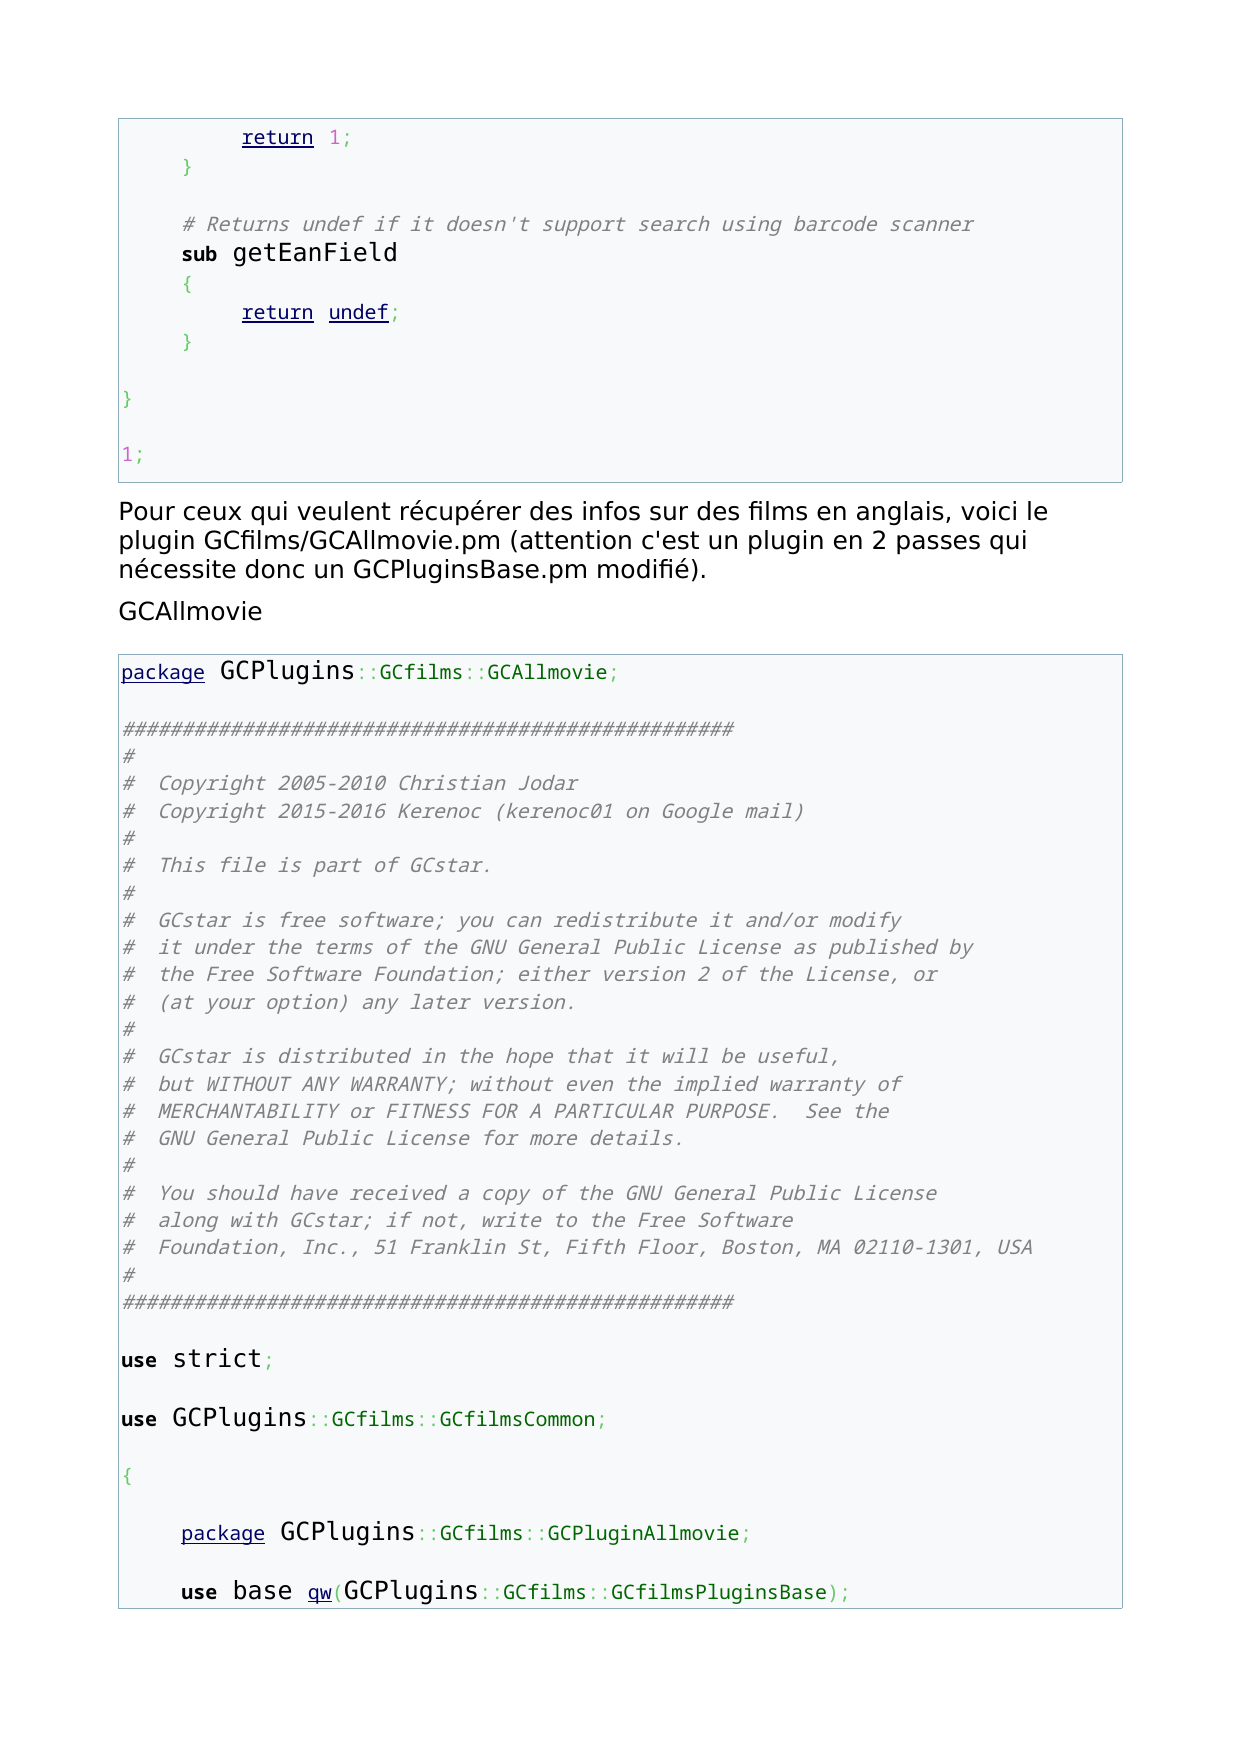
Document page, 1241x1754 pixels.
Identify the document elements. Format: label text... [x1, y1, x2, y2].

table_header package GCPlugins::GCfilms::GCAllmovie; ################################################### # # Copyright 2005-2010 Christian Jodar # Copyright 2015-2016 Kerenoc (kerenoc01 on Google mail) # # This file is part of GCstar. # # GCstar is free software; you can redistribute it and/or modify # it under the terms of the GNU General Public License as published by # the Free Software Foundation; either version 2 of the License, or # (at your option) any later version. # # GCstar is distributed in the hope that it will be useful, # but WITHOUT ANY WARRANTY; without even the implied warranty of # MERCHANTABILITY or FITNESS FOR A PARTICULAR PURPOSE. See the # GNU General Public License for more details. # # You should have received a copy of the GNU General Public License # along with GCstar; if not, write to the Free Software # Foundation, Inc., 51 Franklin St, Fifth Floor, Boston, MA 02110-1301, USA # ################################################### use strict; use GCPlugins::GCfilms::GCfilmsCommon; { package GCPlugins::GCfilms::GCPluginAllmovie; use base qw(GCPlugins::GCfilms::GCfilmsPluginsBase); [119, 655, 1122, 1608]
text GCAllmovie [118, 597, 1122, 626]
table_header return 1; } # Returns undef if it doesn't support search using barcode scanner sub getEanField { return undef; } } 1; [119, 119, 1122, 482]
text Pour ceux qui veulent récupérer des infos sur des films en anglais, voici le plugin GCfilms/GCAllmovie.pm (attention c'est un plugin en 2 passes qui nécessite donc un GCPluginsBase.pm modifié). [118, 497, 1122, 584]
